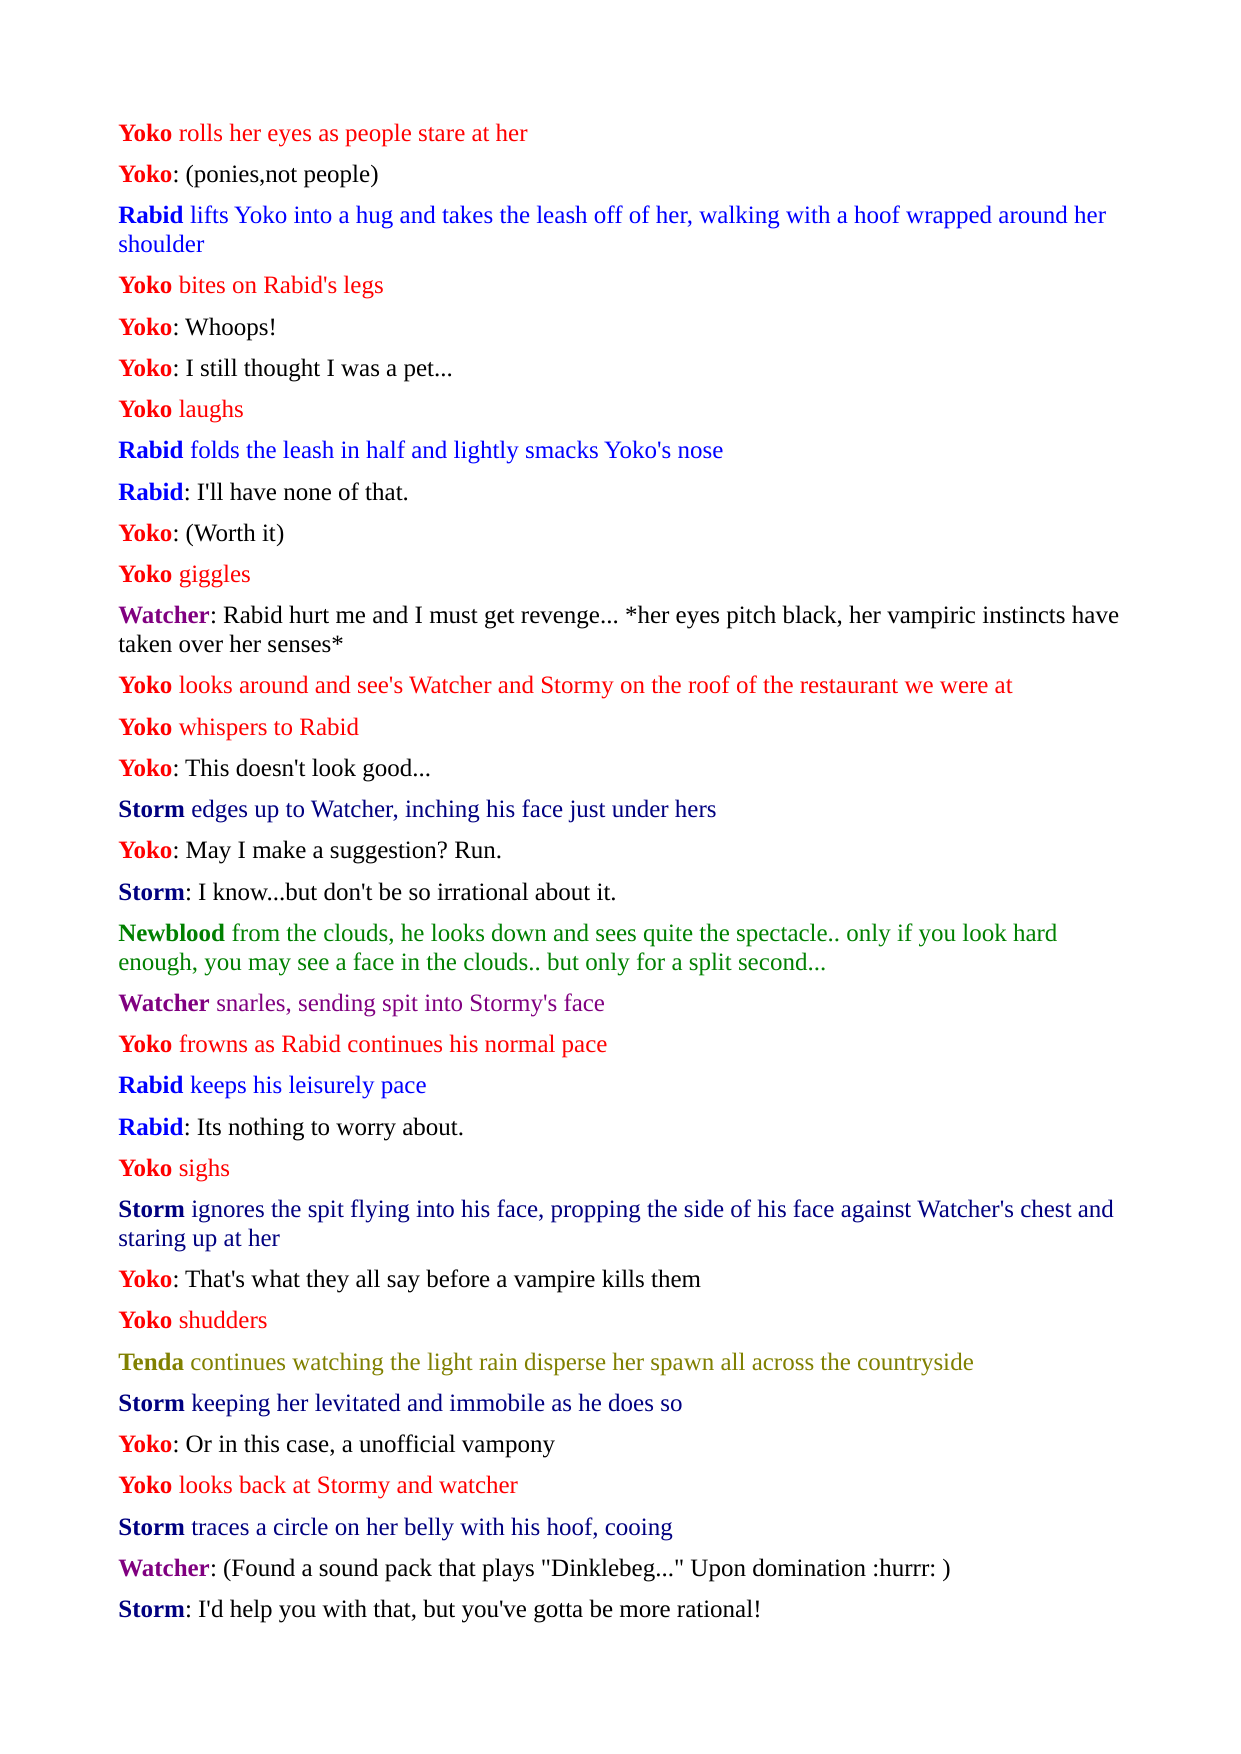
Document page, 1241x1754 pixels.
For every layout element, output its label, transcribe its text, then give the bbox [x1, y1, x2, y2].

text Yoko: I still thought I was a pet... [118, 353, 1122, 382]
text Yoko laughs [118, 394, 1122, 423]
text Rabid: I'll have none of that. [118, 477, 1122, 506]
text Yoko: This doesn't look good... [118, 753, 1122, 782]
text Storm traces a circle on her belly with his hoof, cooing [118, 1512, 1122, 1541]
text Yoko: (Worth it) [118, 518, 1122, 547]
text Rabid folds the leash in half and lightly smacks Yoko's nose [118, 436, 1122, 464]
text Rabid: Its nothing to worry about. [118, 1112, 1122, 1141]
text Yoko: Or in this case, a unofficial vampony [118, 1429, 1122, 1458]
text Yoko whispers to Rabid [118, 712, 1122, 741]
text Yoko rolls her eyes as people stare at her [118, 118, 1122, 147]
text Yoko shudders [118, 1306, 1122, 1334]
text Storm keeping her levitated and immobile as he does so [118, 1388, 1122, 1417]
text Yoko bites on Rabid's legs [118, 271, 1122, 299]
text Yoko sighs [118, 1153, 1122, 1182]
text Newblood from the clouds, he looks down and sees quite the spectacle.. only if you look hard enough, you may see a face in the clouds.. but only for a split second... [118, 918, 1122, 976]
text Yoko looks around and see's Watcher and Stormy on the roof of the restaurant we were at [118, 671, 1122, 699]
text Watcher: Rabid hurt me and I must get revenge... *her eyes pitch black, her vampiric instincts have taken over her senses* [118, 601, 1122, 658]
text Storm: I'd help you with that, but you've gotta be more rational! [118, 1594, 1122, 1623]
text Yoko: Whoops! [118, 312, 1122, 341]
text Watcher: (Found a sound pack that plays "Dinklebeg..." Upon domination :hurrr: ) [118, 1553, 1122, 1582]
text Watcher snarles, sending spit into Stormy's face [118, 988, 1122, 1017]
text Yoko: (ponies,not people) [118, 159, 1122, 188]
text Storm edges up to Watcher, inching his face just under hers [118, 794, 1122, 823]
text Tenda continues watching the light rain disperse her spawn all across the countryside [118, 1347, 1122, 1376]
text Storm: I know...but don't be so irrational about it. [118, 877, 1122, 906]
text Storm ignores the spit flying into his face, propping the side of his face against Watcher's chest and staring up at her [118, 1194, 1122, 1252]
text Yoko looks back at Stormy and watcher [118, 1471, 1122, 1499]
text Yoko frowns as Rabid continues his normal pace [118, 1029, 1122, 1058]
text Yoko: May I make a suggestion? Run. [118, 836, 1122, 864]
text Yoko giggles [118, 559, 1122, 588]
text Rabid keeps his leisurely pace [118, 1071, 1122, 1099]
text Yoko: That's what they all say before a vampire kills them [118, 1264, 1122, 1293]
text Rabid lifts Yoko into a hug and takes the leash off of her, walking with a hoof wrapped around her shoulder [118, 201, 1122, 258]
